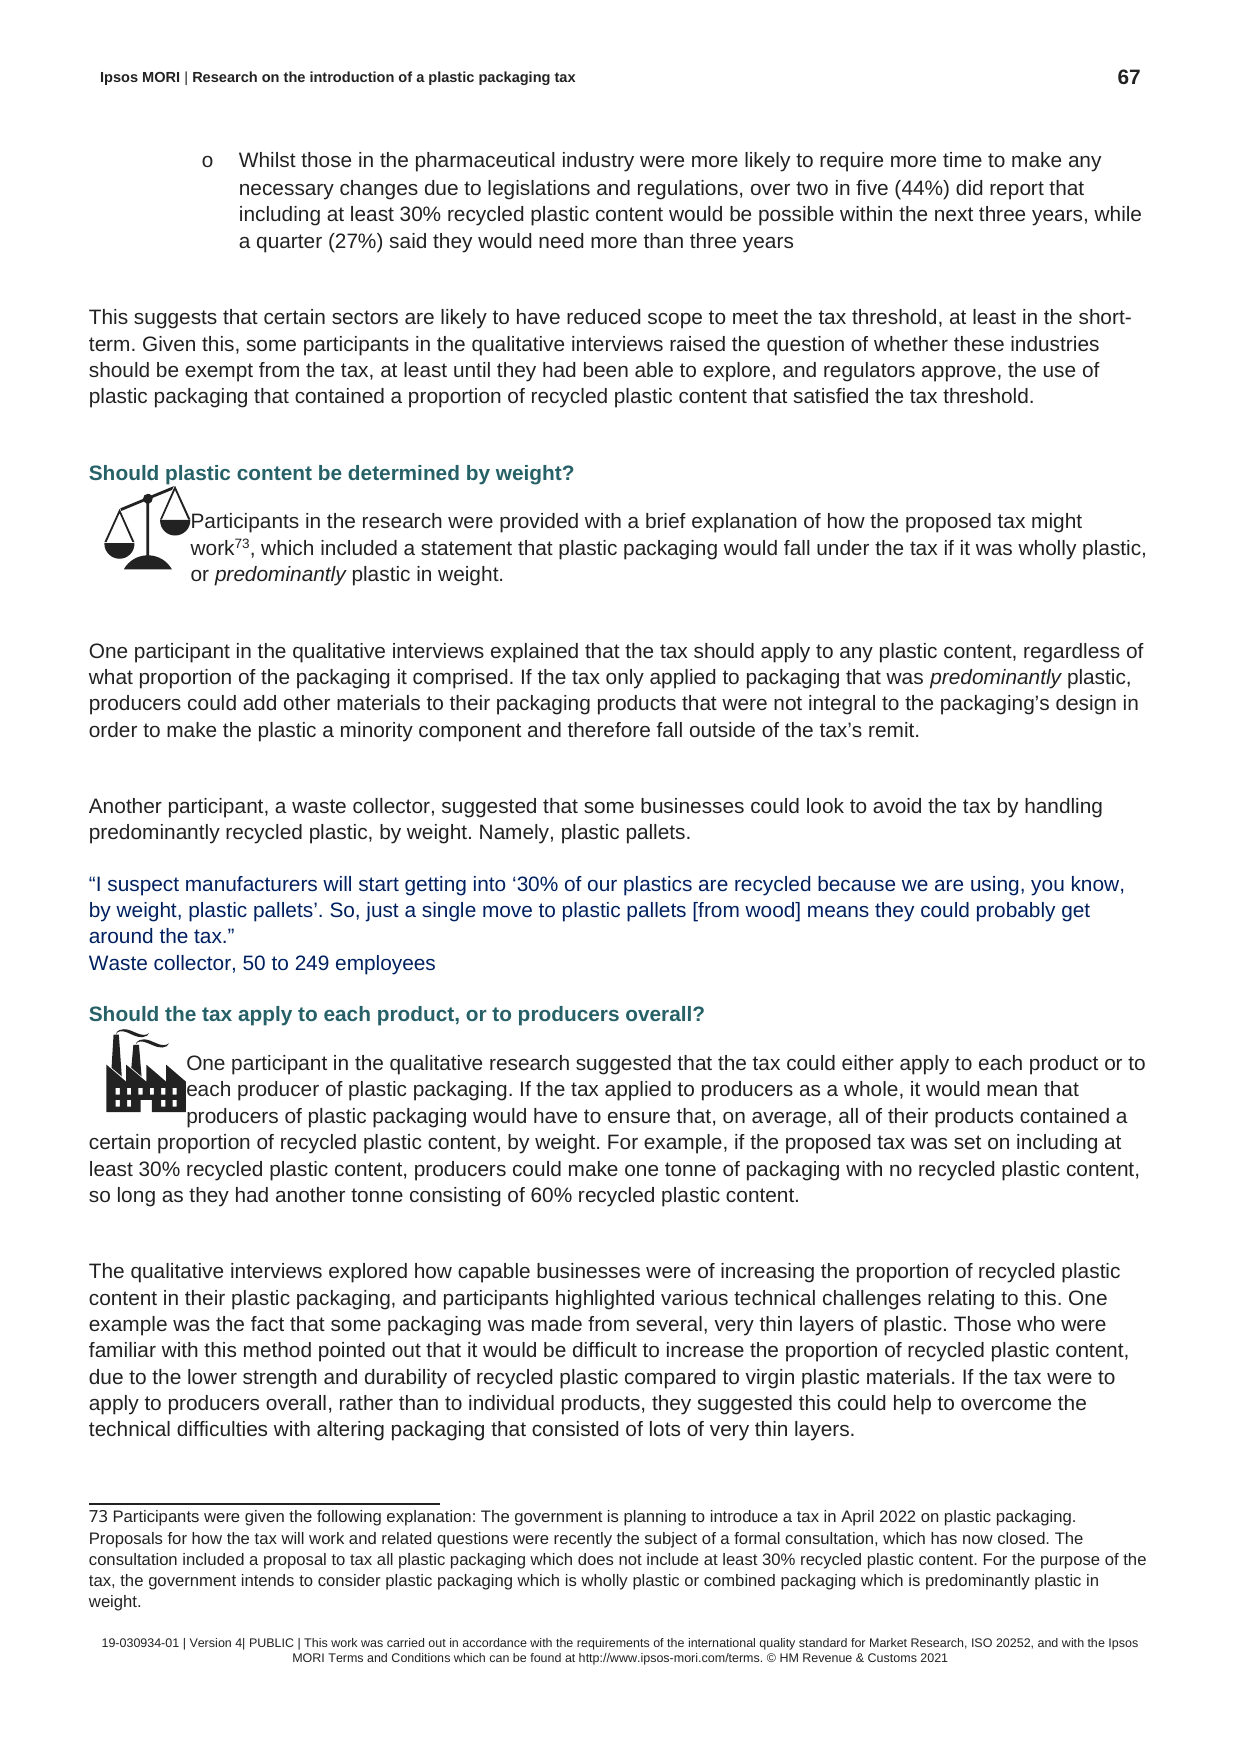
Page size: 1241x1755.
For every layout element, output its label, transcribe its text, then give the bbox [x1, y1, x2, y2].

text The qualitative interviews explored how capable businesses were of increasing the proportion of recycled plastic content in their plastic packaging, and participants highlighted various technical challenges relating to this. One example was the fact that some packaging was made from several, very thin layers of plastic. Those who were familiar with this method pointed out that it would be difficult to increase the proportion of recycled plastic content, due to the lower strength and durability of recycled plastic compared to virgin plastic materials. If the tax were to apply to producers overall, rather than to individual products, they suggested this could help to overcome the technical difficulties with altering packaging that consisted of lots of very thin layers. [89, 1259, 1152, 1441]
text One participant in the qualitative interviews explained that the tax should apply to any plastic content, regardless of what proportion of the packaging it comprised. If the tax only applied to packaging that was predominantly plastic, producers could add other materials to their packaging products that were not integral to the packaging’s design in order to make the plastic a minority component and therefore fall outside of the tax’s remit. [89, 638, 1152, 741]
text “I suspect manufacturers will start getting into ‘30% of our plastics are recycled because we are using, you know, by weight, plastic pallets’. So, just a single move to plastic pallets [from wood] means they could probably get around the tax.” [89, 872, 1152, 948]
text One participant in the qualitative research suggested that the tax could either apply to each product or to each producer of plastic packaging. If the tax applied to producers as a whole, it would mean that producers of plastic packaging would have to ensure that, on average, all of their products contained a certain proportion of recycled plastic content, by weight. For example, if the proposed tax was set on including at least 30% recycled plastic content, producers could make one tonne of packaging with no recycled plastic content, so long as they had another tonne consisting of 60% recycled plastic content. [89, 1051, 1152, 1207]
text This suggests that certain sectors are likely to have reduced scope to meet the tax threshold, at least in the short-term. Given this, some participants in the qualitative interviews raised the question of whether these industries should be exempt from the tax, at least until they had been able to explore, and regulators approve, the use of plastic packaging that contained a proportion of recycled plastic content that satisfied the tax threshold. [89, 305, 1152, 408]
subtitle Should plastic content be determined by weight? [89, 460, 1152, 484]
text Participants were given the following explanation: The government is planning to introduce a tax in April 2022 on plastic packaging. Proposals for how the tax will work and related questions were recently the subject of a formal consultation, which has now closed. The consultation included a proposal to tax all plastic packaging which does not include at least 30% recycled plastic content. For the purpose of the tax, the government intends to consider plastic packaging which is wholly plastic or combined packaging which is predominantly plastic in weight. [89, 1504, 1152, 1611]
text Another participant, a waste collector, suggested that some businesses could look to avoid the tax by handling predominantly recycled plastic, by weight. Namely, plastic pallets. [89, 794, 1152, 844]
subtitle Should the tax apply to each product, or to producers overall? [89, 1002, 1152, 1026]
text Participants in the research were provided with a brief explanation of how the proposed tax might work, which included a statement that plastic packaging would fall under the tax if it was wholly plastic, or predominantly plastic in weight. [89, 509, 1152, 586]
text Waste collector, 50 to 249 employees [89, 951, 1152, 974]
list Whilst those in the pharmaceutical industry were more likely to require more time to make any necessary changes due to legislations and regulations, over two in five (44%) did report that including at least 30% recycled plastic content would be possible within the next three years, while a quarter (27%) said they would need more than three years [201, 148, 1152, 253]
